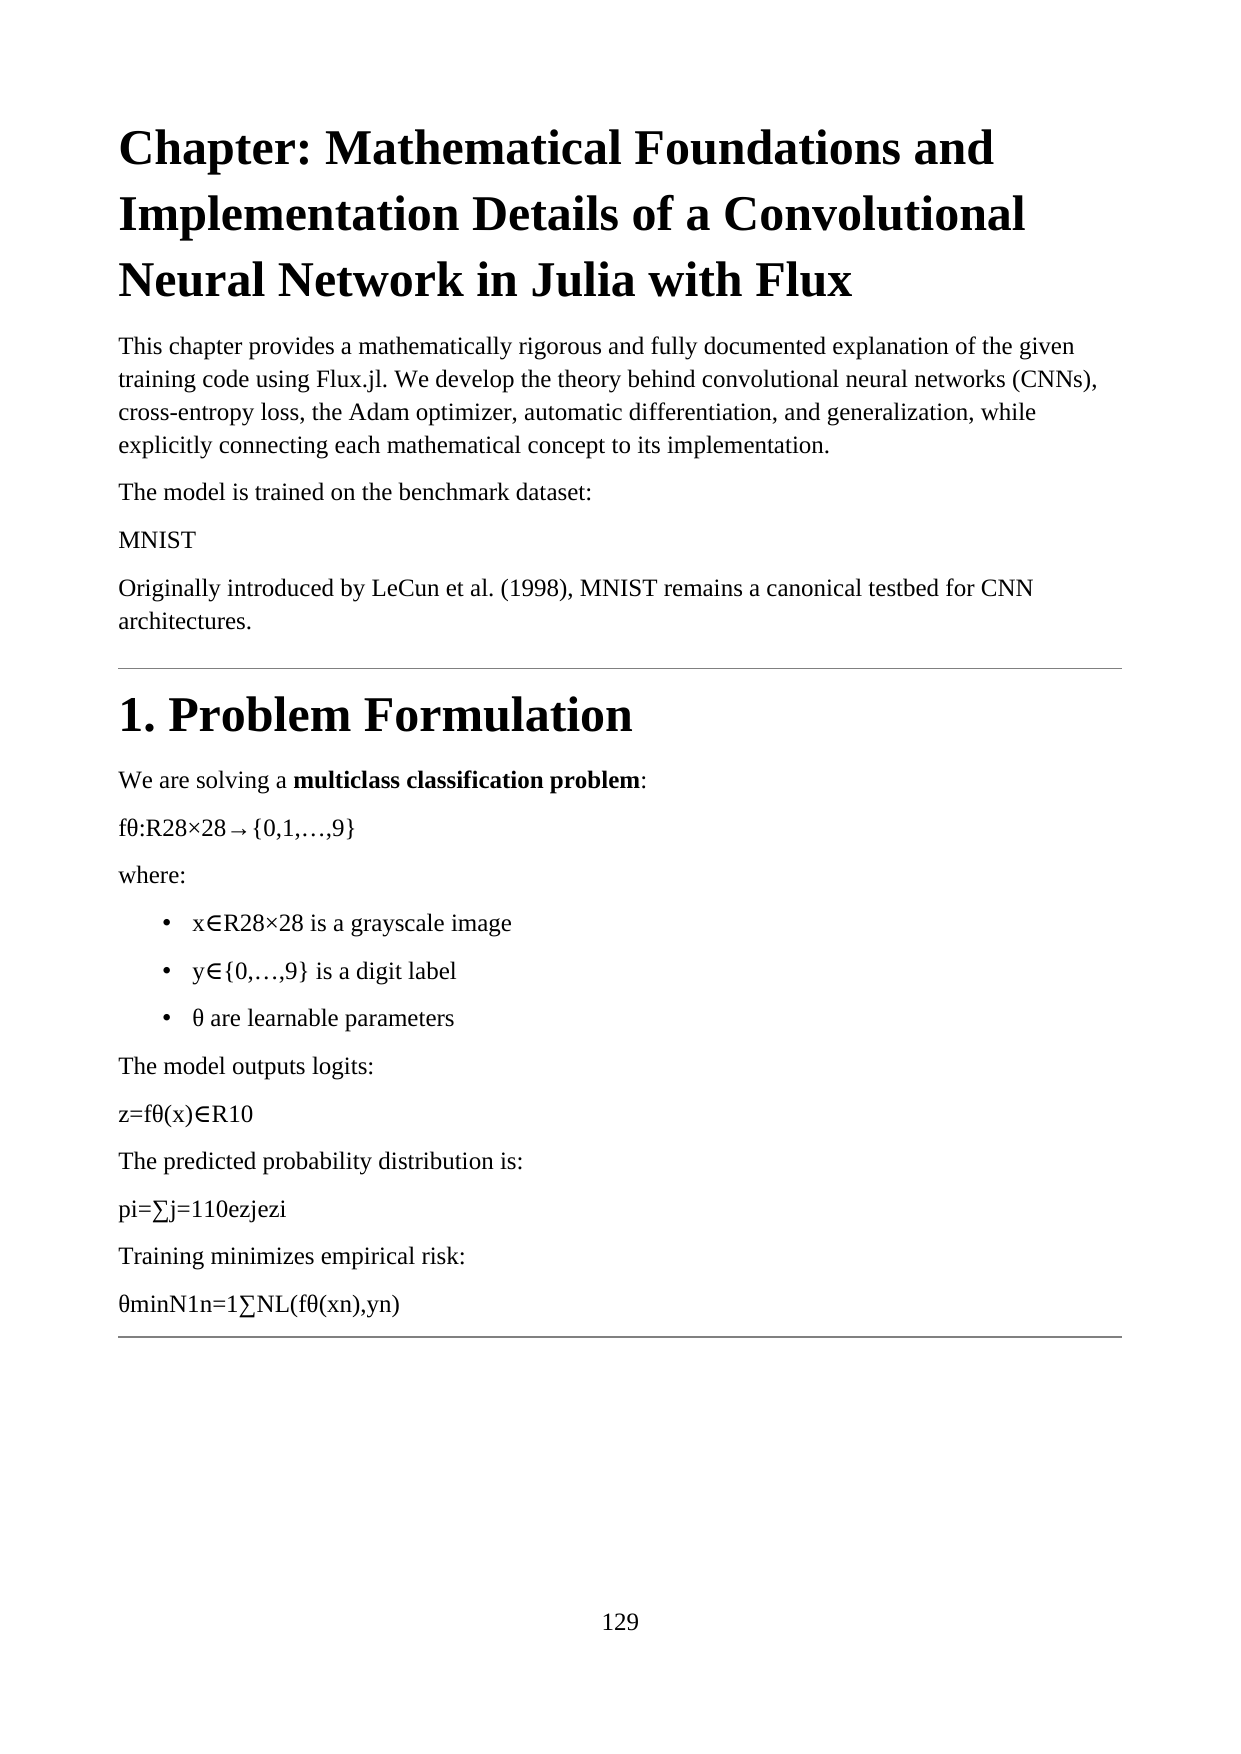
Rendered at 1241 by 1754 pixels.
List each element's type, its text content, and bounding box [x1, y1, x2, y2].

text θmin​N1​n=1∑N​L(fθ​(xn​),yn​) [118, 1289, 1122, 1318]
text The predicted probability distribution is: [118, 1146, 1122, 1175]
text This chapter provides a mathematically rigorous and fully documented explanation of the given training code using Flux.jl. We develop the theory behind convolutional neural networks (CNNs), cross-entropy loss, the Adam optimizer, automatic differentiation, and generalization, while explicitly connecting each mathematical concept to its implementation. [118, 331, 1122, 459]
text fθ​:R28×28→{0,1,…,9} [118, 813, 1122, 842]
text pi​=∑j=110​ezj​ezi​​ [118, 1194, 1122, 1223]
text z=fθ​(x)∈R10 [118, 1099, 1122, 1127]
text MNIST [118, 525, 1122, 554]
list θ are learnable parameters [162, 1003, 1122, 1032]
list y∈{0,…,9} is a digit label [162, 956, 1122, 984]
text We are solving a multiclass classification problem: [118, 765, 1122, 794]
text where: [118, 861, 1122, 889]
text The model is trained on the benchmark dataset: [118, 477, 1122, 506]
subtitle Chapter: Mathematical Foundations and Implementation Details of a Convolutional Neural Network in Julia with Flux [118, 118, 1122, 308]
text Originally introduced by LeCun et al. (1998), MNIST remains a canonical testbed for CNN architectures. [118, 573, 1122, 634]
subtitle 1. Problem Formulation [118, 685, 1122, 742]
text The model outputs logits: [118, 1051, 1122, 1080]
list x∈R28×28 is a grayscale image [162, 908, 1122, 937]
text Training minimizes empirical risk: [118, 1241, 1122, 1270]
